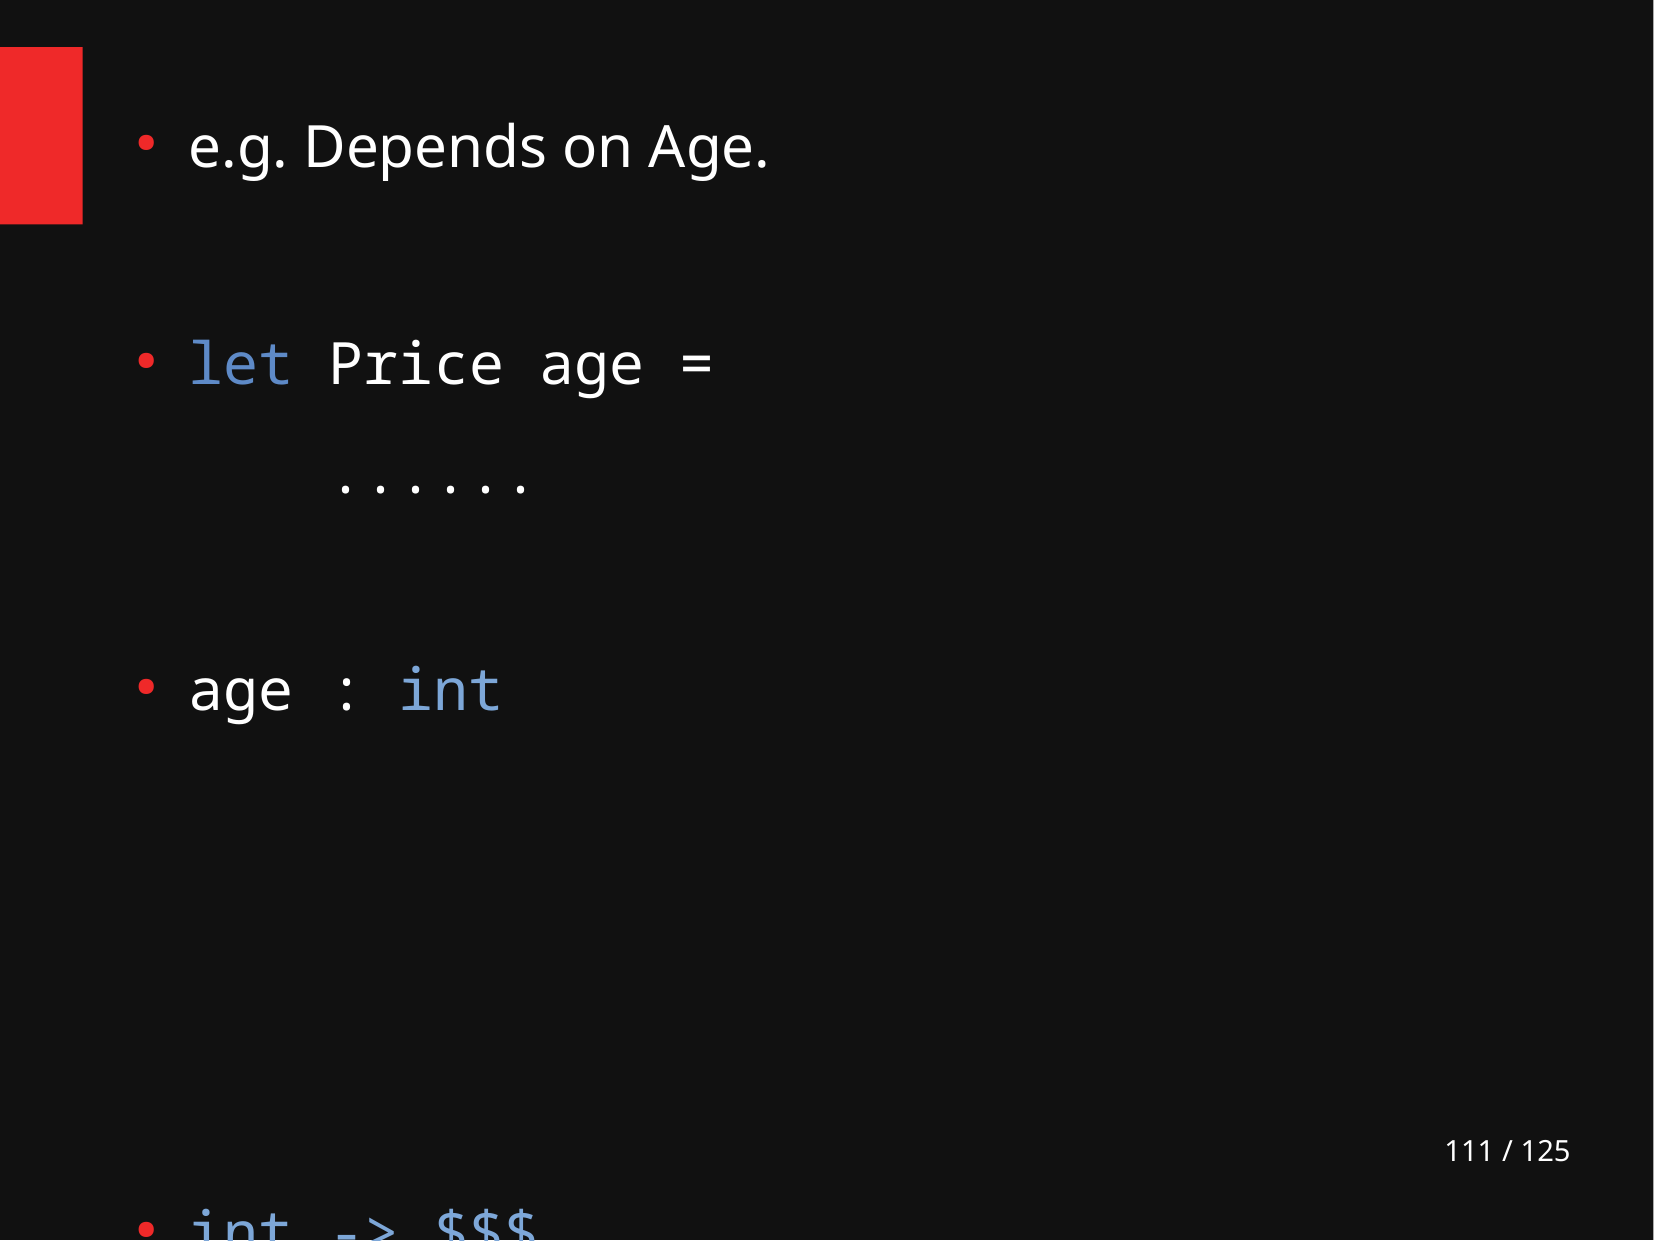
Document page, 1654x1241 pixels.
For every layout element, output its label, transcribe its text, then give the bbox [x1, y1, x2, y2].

list e.g. Depends on Age. let Price age = ...... age : int int -> $$$ [118, 105, 1536, 1074]
